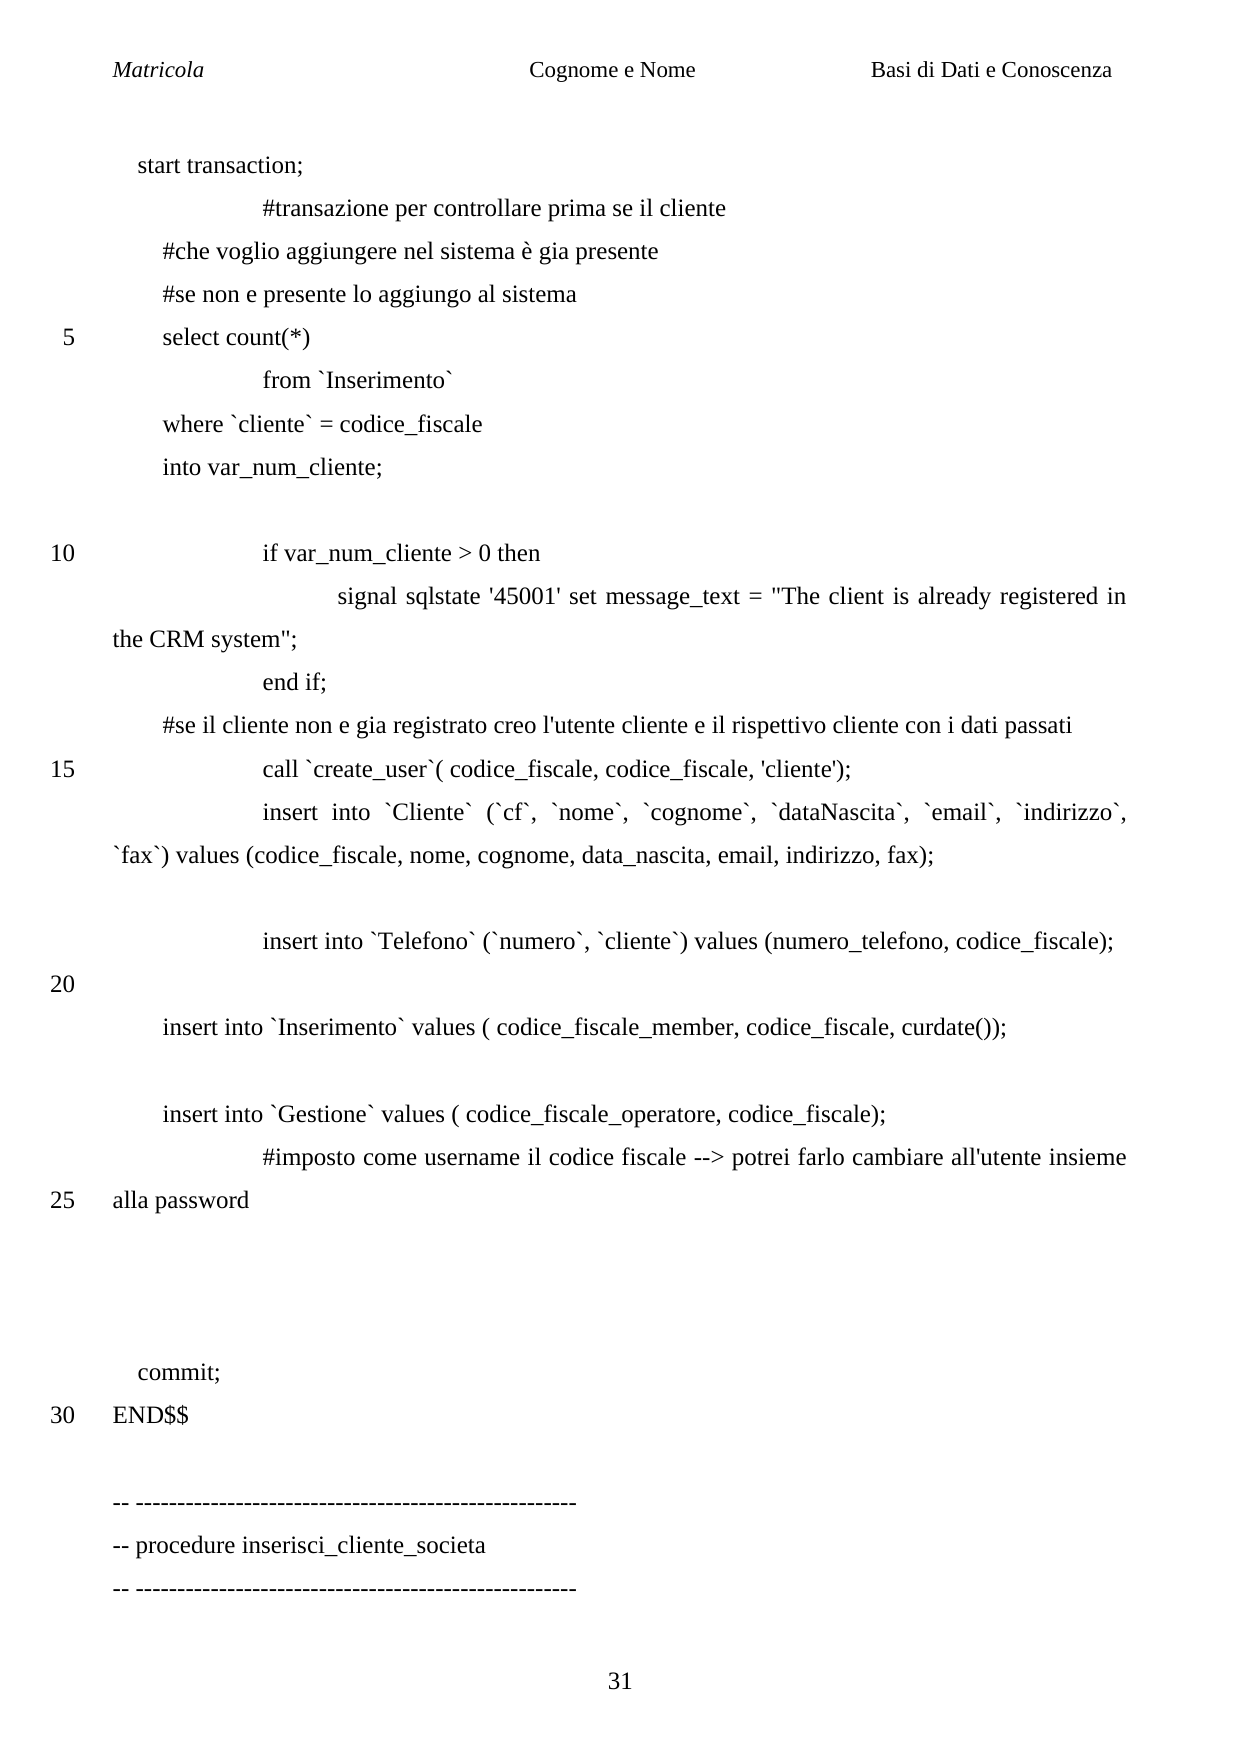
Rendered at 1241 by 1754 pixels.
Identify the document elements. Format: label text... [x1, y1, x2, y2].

text END$$ [112, 1401, 1128, 1429]
text signal sqlstate '45001' set message_text = "The client is already registered in the CRM system"; [112, 581, 1128, 653]
text -- ----------------------------------------------------- [112, 1573, 1128, 1602]
text commit; [112, 1357, 1128, 1386]
text -- procedure inserisci_cliente_societa [112, 1530, 1128, 1559]
text where `cliente` = codice_fiscale [112, 409, 1128, 437]
text call `create_user`( codice_fiscale, codice_fiscale, 'cliente'); [112, 754, 1128, 782]
text insert into `Cliente` (`cf`, `nome`, `cognome`, `dataNascita`, `email`, `indirizzo`, `fax`) values (codice_fiscale, nome, cognome, data_nascita, email, indirizzo, fax); [112, 797, 1128, 869]
text if var_num_cliente > 0 then [112, 538, 1128, 567]
text select count(*) [112, 322, 1128, 351]
text insert into `Telefono` (`numero`, `cliente`) values (numero_telefono, codice_fiscale); [112, 926, 1128, 955]
text from `Inserimento` [112, 366, 1128, 394]
text insert into `Gestione` values ( codice_fiscale_operatore, codice_fiscale); [112, 1099, 1128, 1127]
text #che voglio aggiungere nel sistema è gia presente [112, 236, 1128, 265]
text into var_num_cliente; [112, 452, 1128, 481]
text #transazione per controllare prima se il cliente [112, 193, 1128, 222]
text end if; [112, 667, 1128, 696]
text #imposto come username il codice fiscale --> potrei farlo cambiare all'utente insieme alla password [112, 1142, 1128, 1214]
text -- ----------------------------------------------------- [112, 1487, 1128, 1516]
text insert into `Inserimento` values ( codice_fiscale_member, codice_fiscale, curdate()); [112, 1012, 1128, 1041]
text #se non e presente lo aggiungo al sistema [112, 279, 1128, 308]
text start transaction; [112, 150, 1128, 179]
text #se il cliente non e gia registrato creo l'utente cliente e il rispettivo cliente con i dati passati [112, 711, 1128, 739]
